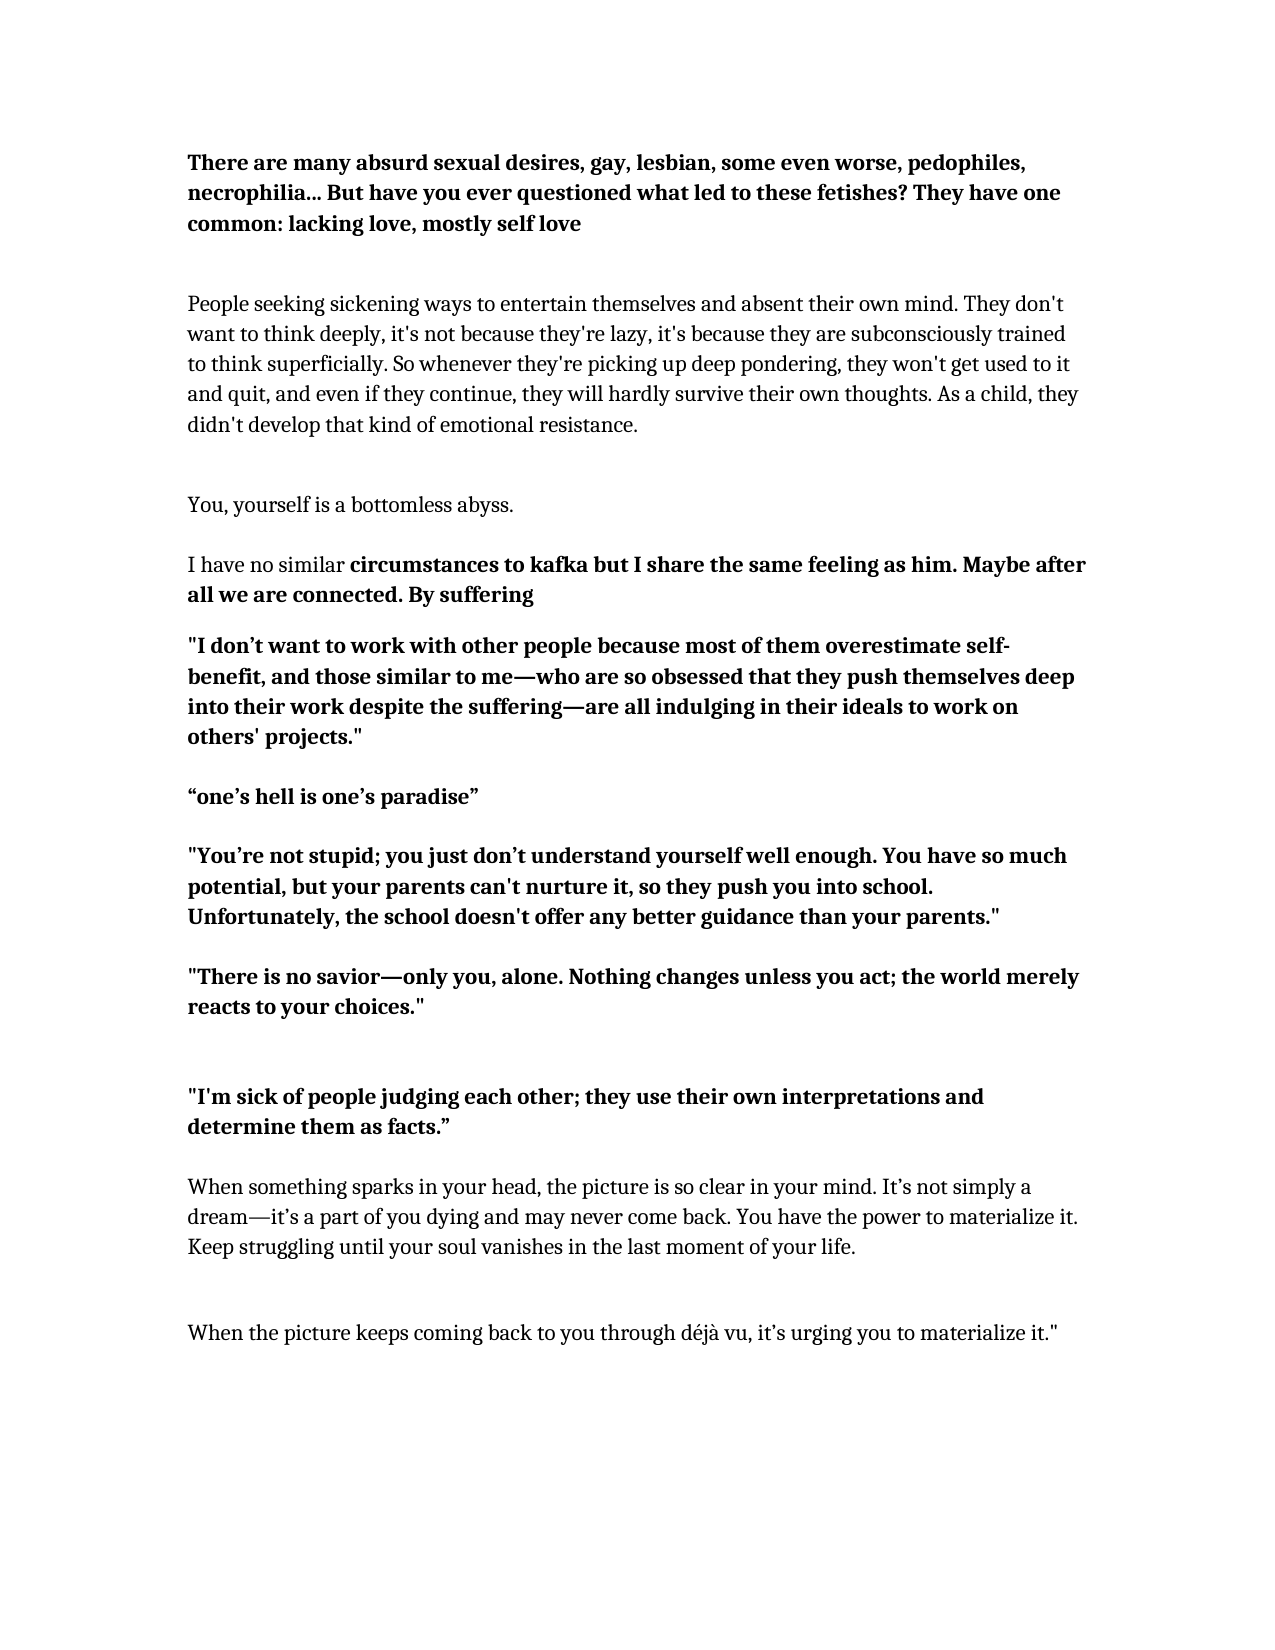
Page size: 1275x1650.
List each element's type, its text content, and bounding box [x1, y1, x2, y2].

text There are many absurd sexual desires, gay, lesbian, some even worse, pedophiles, necrophilia... But have you ever questioned what led to these fetishes? They have one common: lacking love, mostly self love [187, 150, 1087, 237]
text "You’re not stupid; you just don’t understand yourself well enough. You have so much potential, but your parents can't nurture it, so they push you into school. Unfortunately, the school doesn't offer any better guidance than your parents." [187, 843, 1087, 930]
text When something sparks in your head, the picture is so clear in your mind. It’s not simply a dream—it’s a part of you dying and may never come back. You have the power to materialize it. Keep struggling until your soul vanishes in the last moment of your life. [187, 1173, 1087, 1260]
text People seeking sickening ways to entertain themselves and absent their own mind. They don't want to think deeply, it's not because they're lazy, it's because they are subconsciously trained to think superficially. So whenever they're picking up deep pondering, they won't get used to it and quit, and even if they continue, they will hardly survive their own thoughts. As a child, they didn't develop that kind of emotional resistance. [187, 291, 1087, 438]
text When the picture keeps coming back to you through déjà vu, it’s urging you to materialize it." [187, 1319, 1087, 1346]
text “one’s hell is one’s paradise” [187, 784, 1087, 810]
text "I don’t want to work with other people because most of them overestimate self-benefit, and those similar to me—who are so obsessed that they push themselves deep into their work despite the suffering—are all indulging in their ideals to work on others' projects." [187, 633, 1087, 750]
text "I'm sick of people judging each other; they use their own interpretations and determine them as facts.” [187, 1053, 1087, 1140]
text "There is no savior—only you, alone. Nothing changes unless you act; the world merely reacts to your choices." [187, 963, 1087, 1020]
text You, yourself is a bottomless abyss. I have no similar circumstances to kafka but I share the same feeling as him. Maybe after all we are connected. By suffering [187, 492, 1087, 609]
